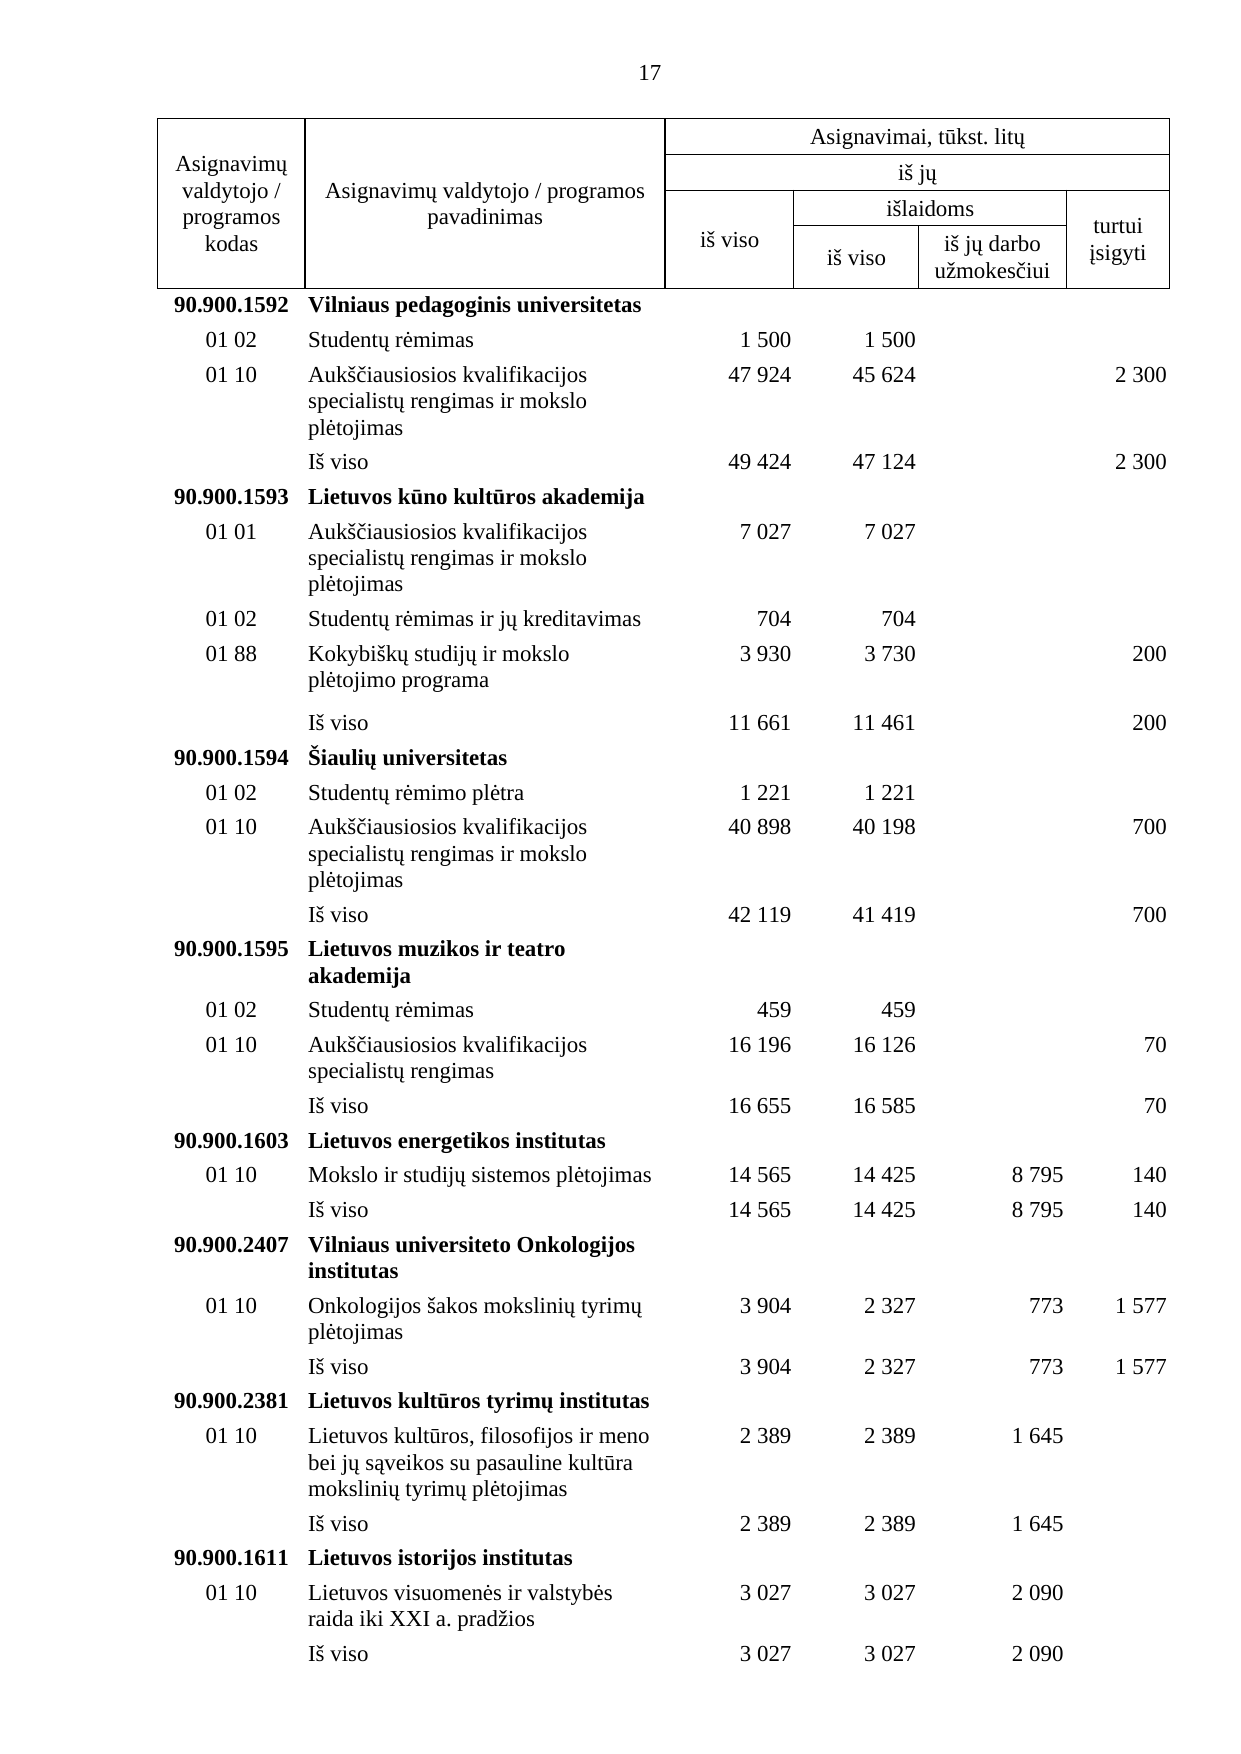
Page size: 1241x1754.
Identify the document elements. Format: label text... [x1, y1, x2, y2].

table_cell Lietuvos kultūros, filosofijos ir meno bei jų sąveikos su pasauline kultūra mokslinių tyrimų plėtojimas [305, 1418, 665, 1506]
table_cell 40 198 [794, 809, 918, 896]
table_cell iš jų [666, 155, 1169, 189]
table_cell [1066, 1227, 1169, 1288]
table_cell [158, 1088, 305, 1123]
table_cell 1 645 [919, 1418, 1066, 1506]
table_cell 1 221 [665, 774, 794, 809]
table_cell Lietuvos kultūros tyrimų institutas [305, 1384, 665, 1418]
table_cell [1066, 1575, 1169, 1636]
table_cell [665, 1227, 794, 1288]
table_cell iš viso [666, 191, 793, 287]
table_header Asignavimų valdytojo / programos kodas [158, 119, 304, 287]
table_cell 01 10 [158, 1027, 305, 1088]
table_cell 3 904 [665, 1349, 794, 1383]
table_cell [1066, 992, 1169, 1027]
table_cell išlaidoms [794, 191, 1066, 225]
table_cell Iš viso [305, 1192, 665, 1227]
table_cell 01 10 [158, 357, 305, 444]
table_cell 2 327 [794, 1288, 918, 1349]
table_cell 2 300 [1066, 357, 1169, 444]
table_cell 2 389 [665, 1418, 794, 1506]
table_cell 90.900.1595 [158, 931, 305, 992]
table_cell 90.900.2381 [158, 1384, 305, 1418]
table_cell Iš viso [305, 896, 665, 931]
table_header Asignavimų valdytojo / programos pavadinimas [306, 119, 664, 287]
table_cell 7 027 [665, 514, 794, 601]
table_cell [665, 931, 794, 992]
table_cell 70 [1066, 1027, 1169, 1088]
table_cell 2 327 [794, 1349, 918, 1383]
table_cell [1066, 1506, 1169, 1540]
table_cell [1066, 479, 1169, 513]
table_cell Vilniaus universiteto Onkologijos institutas [305, 1227, 665, 1288]
table_cell 2 389 [794, 1506, 918, 1540]
table_cell Lietuvos istorijos institutas [305, 1540, 665, 1575]
table_cell [665, 1384, 794, 1418]
table_cell Iš viso [305, 705, 665, 740]
table_cell [665, 1123, 794, 1157]
table_cell 11 461 [794, 705, 918, 740]
table_cell 47 924 [665, 357, 794, 444]
table_cell 2 389 [665, 1506, 794, 1540]
table_cell [158, 705, 305, 740]
table_cell [919, 357, 1066, 444]
table_cell Studentų rėmimas [305, 992, 665, 1027]
table_cell [665, 289, 794, 322]
table_cell 41 419 [794, 896, 918, 931]
table_cell 2 090 [919, 1636, 1066, 1671]
table_cell 3 027 [665, 1575, 794, 1636]
table_cell 704 [665, 601, 794, 636]
table_cell [665, 740, 794, 774]
table_cell [1066, 740, 1169, 774]
table_cell 90.900.2407 [158, 1227, 305, 1288]
table_cell 01 10 [158, 1288, 305, 1349]
table_cell [1066, 322, 1169, 357]
table_cell 704 [794, 601, 918, 636]
table_cell 01 10 [158, 1418, 305, 1506]
table_cell Kokybiškų studijų ir mokslo plėtojimo programa [305, 636, 665, 705]
table_cell 01 02 [158, 992, 305, 1027]
table_cell [158, 1636, 305, 1671]
table_cell 200 [1066, 636, 1169, 705]
table_cell turtui įsigyti [1067, 191, 1169, 287]
table_cell [919, 992, 1066, 1027]
table_cell [1066, 601, 1169, 636]
table_cell 01 01 [158, 514, 305, 601]
table_cell [919, 479, 1066, 513]
table_cell [919, 1227, 1066, 1288]
table_cell [665, 1540, 794, 1575]
table_cell [1066, 931, 1169, 992]
table_cell [794, 1540, 918, 1575]
table_cell [919, 1540, 1066, 1575]
table_cell [794, 479, 918, 513]
table_cell 140 [1066, 1157, 1169, 1192]
table_cell [919, 444, 1066, 479]
table_cell [158, 444, 305, 479]
table_cell 49 424 [665, 444, 794, 479]
table_cell 90.900.1593 [158, 479, 305, 513]
table_cell 3 027 [794, 1636, 918, 1671]
table_cell 3 027 [665, 1636, 794, 1671]
table_cell [919, 1384, 1066, 1418]
table_cell 45 624 [794, 357, 918, 444]
table_cell Studentų rėmimas ir jų kreditavimas [305, 601, 665, 636]
table_cell 7 027 [794, 514, 918, 601]
table_cell Iš viso [305, 1088, 665, 1123]
table_cell 01 02 [158, 322, 305, 357]
table_cell 90.900.1594 [158, 740, 305, 774]
table_cell iš viso [794, 226, 918, 287]
table_cell [158, 896, 305, 931]
table_cell [919, 322, 1066, 357]
table_cell 16 655 [665, 1088, 794, 1123]
table_cell 8 795 [919, 1157, 1066, 1192]
table_cell [919, 705, 1066, 740]
table_cell 3 027 [794, 1575, 918, 1636]
table_cell 2 090 [919, 1575, 1066, 1636]
table_cell 01 10 [158, 1157, 305, 1192]
table_cell 1 221 [794, 774, 918, 809]
table_cell Studentų rėmimas [305, 322, 665, 357]
table_cell 1 645 [919, 1506, 1066, 1540]
table_cell 773 [919, 1288, 1066, 1349]
table_cell [794, 1227, 918, 1288]
table_header Asignavimai, tūkst. litų [666, 119, 1169, 154]
table_cell [1066, 1540, 1169, 1575]
table_cell 3 730 [794, 636, 918, 705]
table_cell 1 500 [665, 322, 794, 357]
table_cell 42 119 [665, 896, 794, 931]
table_cell Lietuvos energetikos institutas [305, 1123, 665, 1157]
table_cell 8 795 [919, 1192, 1066, 1227]
table_cell [1066, 1418, 1169, 1506]
table_cell 2 300 [1066, 444, 1169, 479]
table_cell [919, 636, 1066, 705]
table_cell 01 10 [158, 1575, 305, 1636]
table_cell [794, 931, 918, 992]
table_cell Aukščiausiosios kvalifikacijos specialistų rengimas ir mokslo plėtojimas [305, 357, 665, 444]
table_cell [919, 809, 1066, 896]
table_cell 01 88 [158, 636, 305, 705]
table_cell [158, 1506, 305, 1540]
table_cell Onkologijos šakos mokslinių tyrimų plėtojimas [305, 1288, 665, 1349]
table_cell 14 565 [665, 1192, 794, 1227]
table_cell [1066, 1384, 1169, 1418]
table_cell Aukščiausiosios kvalifikacijos specialistų rengimas ir mokslo plėtojimas [305, 809, 665, 896]
table_cell 2 389 [794, 1418, 918, 1506]
table_cell Iš viso [305, 1506, 665, 1540]
table_cell [794, 1384, 918, 1418]
table_cell [1066, 514, 1169, 601]
table_cell [794, 289, 918, 322]
table_cell 90.900.1592 [158, 289, 305, 322]
table_cell 700 [1066, 809, 1169, 896]
table_cell Iš viso [305, 1636, 665, 1671]
table_cell [1066, 289, 1169, 322]
table_cell 90.900.1611 [158, 1540, 305, 1575]
table_cell Mokslo ir studijų sistemos plėtojimas [305, 1157, 665, 1192]
table_cell 14 425 [794, 1192, 918, 1227]
table_cell [158, 1349, 305, 1383]
table_cell [919, 740, 1066, 774]
table_cell 1 500 [794, 322, 918, 357]
table_cell [919, 1088, 1066, 1123]
table_cell 11 661 [665, 705, 794, 740]
table_cell Aukščiausiosios kvalifikacijos specialistų rengimas [305, 1027, 665, 1088]
table_cell [1066, 1123, 1169, 1157]
table_cell 01 02 [158, 774, 305, 809]
table_cell 47 124 [794, 444, 918, 479]
table_cell [919, 931, 1066, 992]
table_cell Lietuvos kūno kultūros akademija [305, 479, 665, 513]
table_cell Studentų rėmimo plėtra [305, 774, 665, 809]
table_cell [1066, 1636, 1169, 1671]
table_cell 700 [1066, 896, 1169, 931]
table_cell 140 [1066, 1192, 1169, 1227]
table_cell 14 425 [794, 1157, 918, 1192]
table_cell [919, 1123, 1066, 1157]
table_cell 1 577 [1066, 1349, 1169, 1383]
table_cell [919, 1027, 1066, 1088]
table_cell [158, 1192, 305, 1227]
table_cell 1 577 [1066, 1288, 1169, 1349]
table_cell 40 898 [665, 809, 794, 896]
table_cell 16 196 [665, 1027, 794, 1088]
table_cell 3 930 [665, 636, 794, 705]
table_cell Šiaulių universitetas [305, 740, 665, 774]
table_cell Iš viso [305, 1349, 665, 1383]
table_cell 01 02 [158, 601, 305, 636]
table_cell 459 [794, 992, 918, 1027]
table_cell 01 10 [158, 809, 305, 896]
table_cell Vilniaus pedagoginis universitetas [305, 289, 665, 322]
table_cell 773 [919, 1349, 1066, 1383]
table_cell 70 [1066, 1088, 1169, 1123]
table_cell [919, 514, 1066, 601]
table_cell 3 904 [665, 1288, 794, 1349]
table_cell [794, 740, 918, 774]
table_cell [919, 896, 1066, 931]
table_cell [919, 601, 1066, 636]
table_cell [794, 1123, 918, 1157]
table_cell Iš viso [305, 444, 665, 479]
table_cell [919, 774, 1066, 809]
table_cell iš jų darbo užmokesčiui [919, 226, 1066, 287]
table_cell [919, 289, 1066, 322]
table_cell Lietuvos muzikos ir teatro akademija [305, 931, 665, 992]
table_cell 14 565 [665, 1157, 794, 1192]
table_cell 16 585 [794, 1088, 918, 1123]
table_cell 16 126 [794, 1027, 918, 1088]
table_cell Aukščiausiosios kvalifikacijos specialistų rengimas ir mokslo plėtojimas [305, 514, 665, 601]
table_cell 200 [1066, 705, 1169, 740]
table_cell [665, 479, 794, 513]
table_cell Lietuvos visuomenės ir valstybės raida iki XXI a. pradžios [305, 1575, 665, 1636]
table_cell [1066, 774, 1169, 809]
table_cell 459 [665, 992, 794, 1027]
table_cell 90.900.1603 [158, 1123, 305, 1157]
